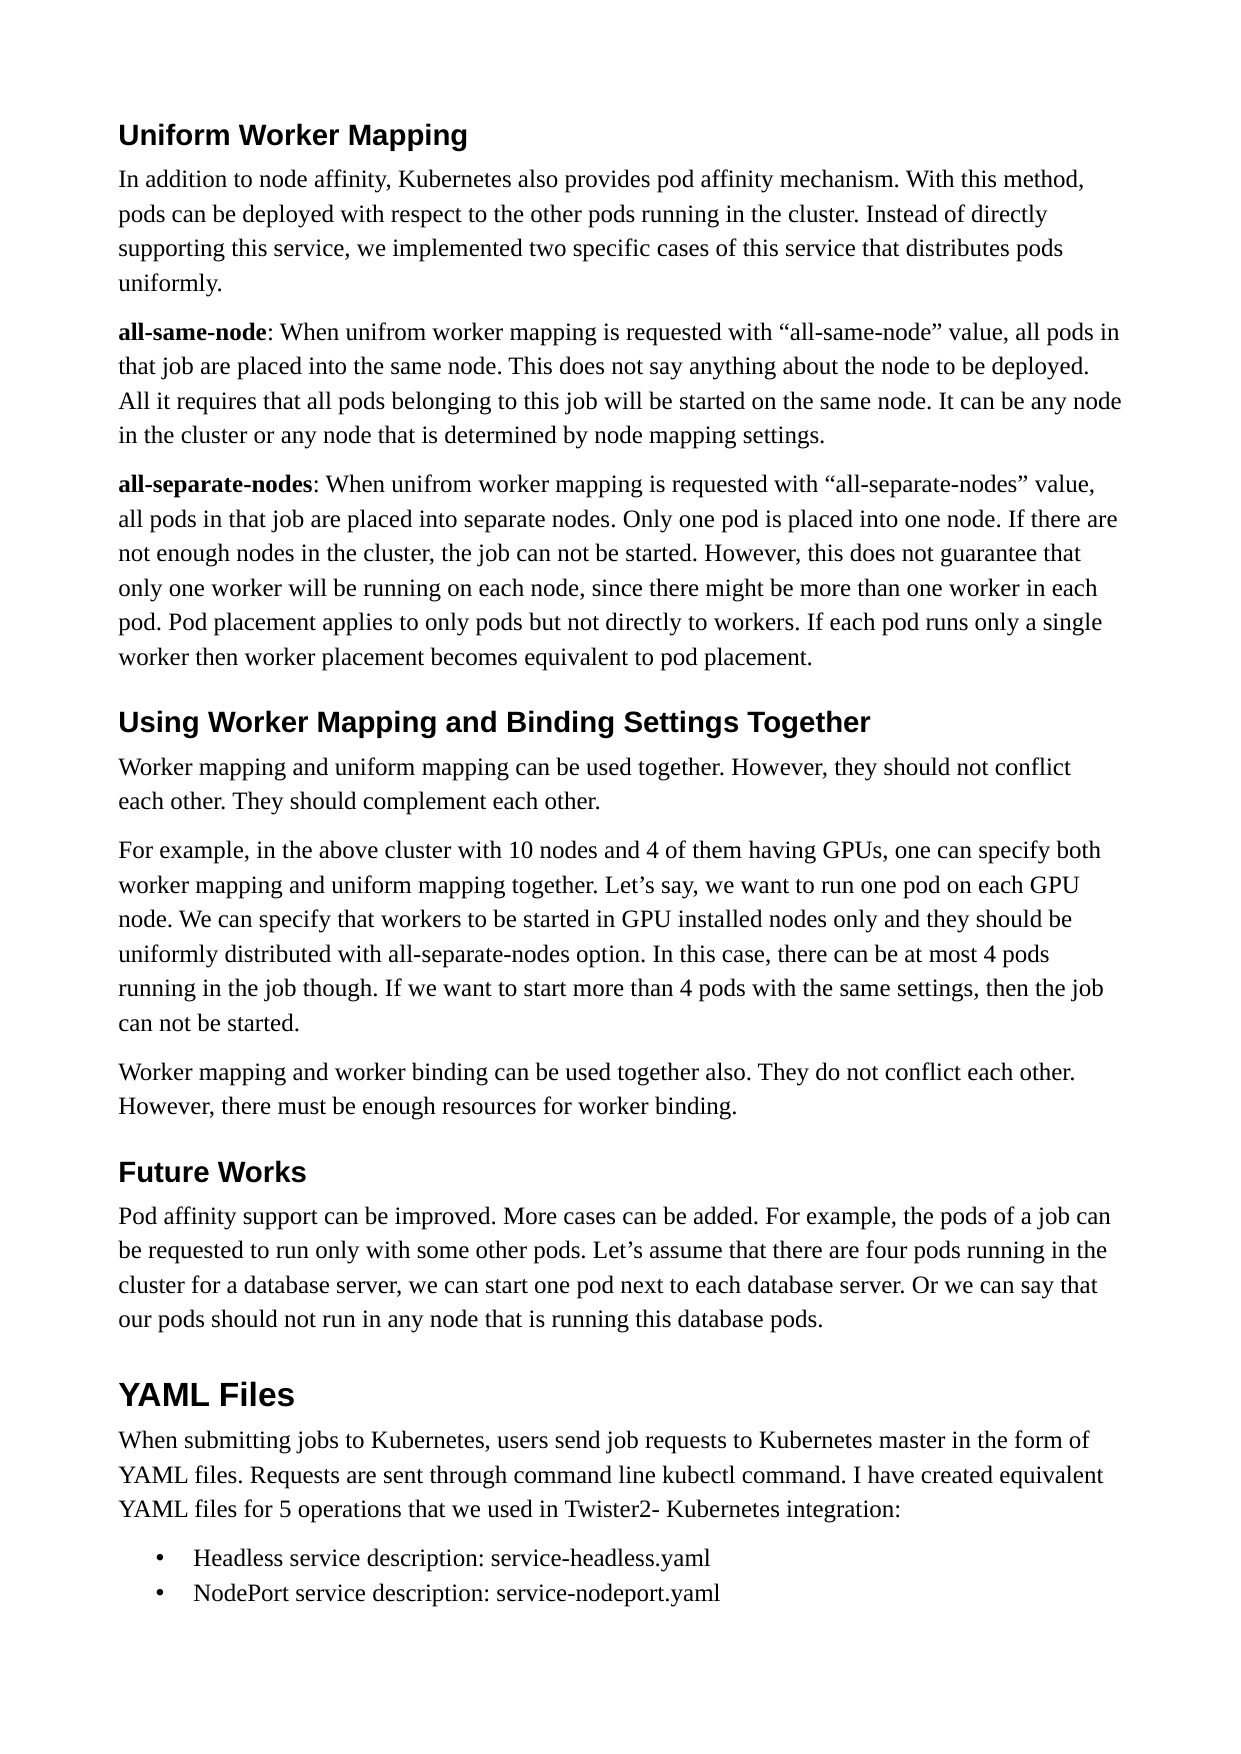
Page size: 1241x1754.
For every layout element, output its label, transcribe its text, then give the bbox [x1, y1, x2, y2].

subtitle Future Works [118, 1155, 1122, 1188]
subtitle Using Worker Mapping and Binding Settings Together [118, 705, 1122, 739]
text In addition to node affinity, Kubernetes also provides pod affinity mechanism. With this method, pods can be deployed with respect to the other pods running in the cluster. Instead of directly supporting this service, we implemented two specific cases of this service that distributes pods uniformly. [118, 164, 1122, 297]
list NodePort service description: service-nodeport.yaml [156, 1578, 1122, 1607]
subtitle Uniform Worker Mapping [118, 118, 1122, 152]
list Headless service description: service-headless.yaml [156, 1543, 1122, 1572]
text all-separate-nodes: When unifrom worker mapping is requested with “all-separate-nodes” value, all pods in that job are placed into separate nodes. Only one pod is placed into one node. If there are not enough nodes in the cluster, the job can not be started. However, this does not guarantee that only one worker will be running on each node, since there might be more than one worker in each pod. Pod placement applies to only pods but not directly to workers. If each pod runs only a single worker then worker placement becomes equivalent to pod placement. [118, 469, 1122, 671]
text Worker mapping and uniform mapping can be used together. However, they should not conflict each other. They should complement each other. [118, 752, 1122, 815]
subtitle YAML Files [118, 1374, 1122, 1413]
text Worker mapping and worker binding can be used together also. They do not conflict each other. However, there must be enough resources for worker binding. [118, 1057, 1122, 1120]
text Pod affinity support can be improved. More cases can be added. For example, the pods of a job can be requested to run only with some other pods. Let’s assume that there are four pods running in the cluster for a database server, we can start one pod next to each database server. Or we can say that our pods should not run in any node that is running this database pods. [118, 1201, 1122, 1333]
text all-same-node: When unifrom worker mapping is requested with “all-same-node” value, all pods in that job are placed into the same node. This does not say anything about the node to be deployed. All it requires that all pods belonging to this job will be started on the same node. It can be any node in the cluster or any node that is determined by node mapping settings. [118, 317, 1122, 449]
text For example, in the above cluster with 10 nodes and 4 of them having GPUs, one can specify both worker mapping and uniform mapping together. Let’s say, we want to run one pod on each GPU node. We can specify that workers to be started in GPU installed nodes only and they should be uniformly distributed with all-separate-nodes option. In this case, there can be at most 4 pods running in the job though. If we want to start more than 4 pods with the same settings, then the job can not be started. [118, 835, 1122, 1036]
text When submitting jobs to Kubernetes, users send job requests to Kubernetes master in the form of YAML files. Requests are sent through command line kubectl command. I have created equivalent YAML files for 5 operations that we used in Twister2- Kubernetes integration: [118, 1426, 1122, 1523]
